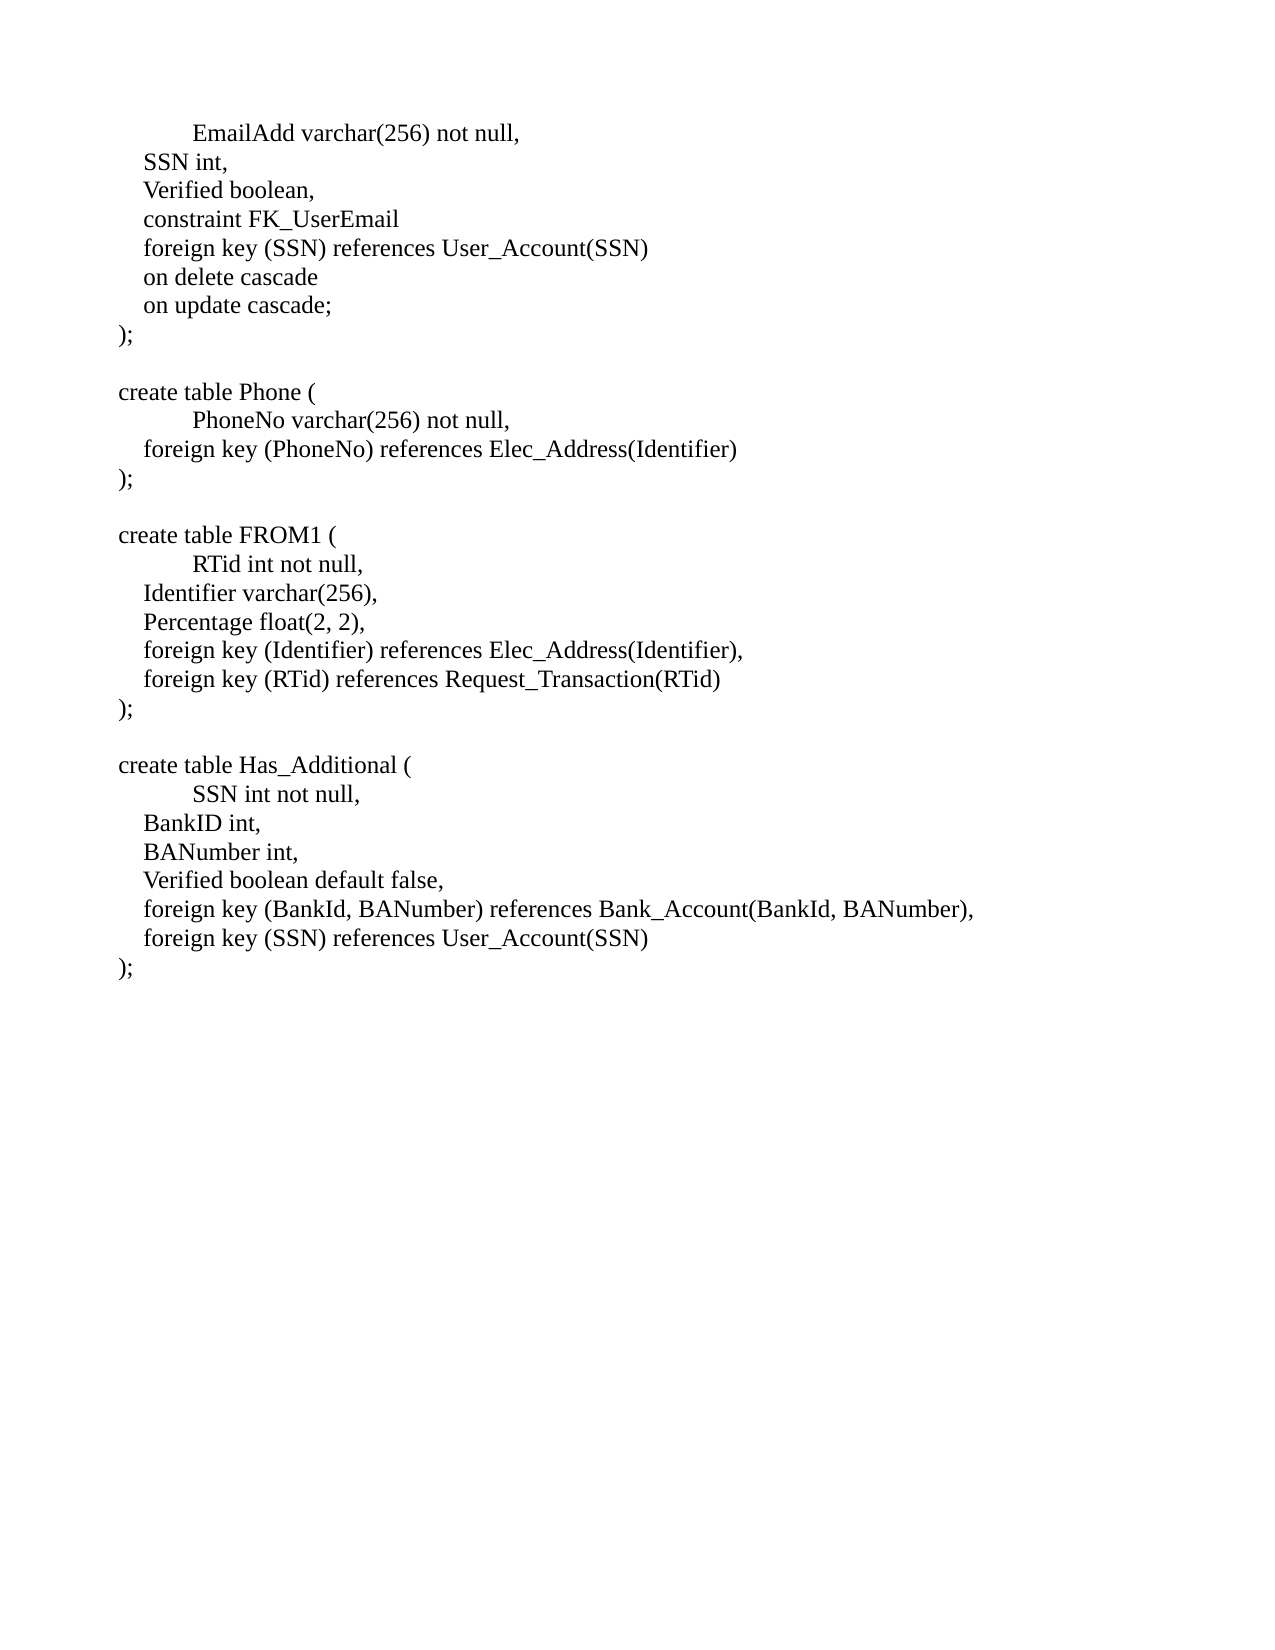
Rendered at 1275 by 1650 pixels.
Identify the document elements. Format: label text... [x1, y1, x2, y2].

text Percentage float(2, 2), [118, 607, 1157, 636]
text BANumber int, [118, 837, 1157, 866]
text RTid int not null, [118, 549, 1157, 578]
text foreign key (Identifier) references Elec_Address(Identifier), [118, 636, 1157, 664]
text EmailAdd varchar(256) not null, [118, 118, 1157, 147]
text SSN int not null, [118, 779, 1157, 808]
text create table Phone ( [118, 377, 1157, 406]
text on update cascade; [118, 291, 1157, 319]
text Verified boolean default false, [118, 866, 1157, 894]
text foreign key (PhoneNo) references Elec_Address(Identifier) [118, 434, 1157, 463]
text SSN int, [118, 147, 1157, 176]
text foreign key (SSN) references User_Account(SSN) [118, 923, 1157, 952]
text create table Has_Additional ( [118, 751, 1157, 779]
text on delete cascade [118, 262, 1157, 291]
text ); [118, 463, 1157, 492]
text ); [118, 952, 1157, 981]
text ); [118, 319, 1157, 348]
text PhoneNo varchar(256) not null, [118, 406, 1157, 434]
text Verified boolean, [118, 176, 1157, 204]
text BankID int, [118, 808, 1157, 837]
text foreign key (RTid) references Request_Transaction(RTid) [118, 664, 1157, 693]
text foreign key (BankId, BANumber) references Bank_Account(BankId, BANumber), [118, 894, 1157, 923]
text ); [118, 693, 1157, 722]
text create table FROM1 ( [118, 521, 1157, 549]
text Identifier varchar(256), [118, 578, 1157, 607]
text constraint FK_UserEmail [118, 204, 1157, 233]
text foreign key (SSN) references User_Account(SSN) [118, 233, 1157, 262]
